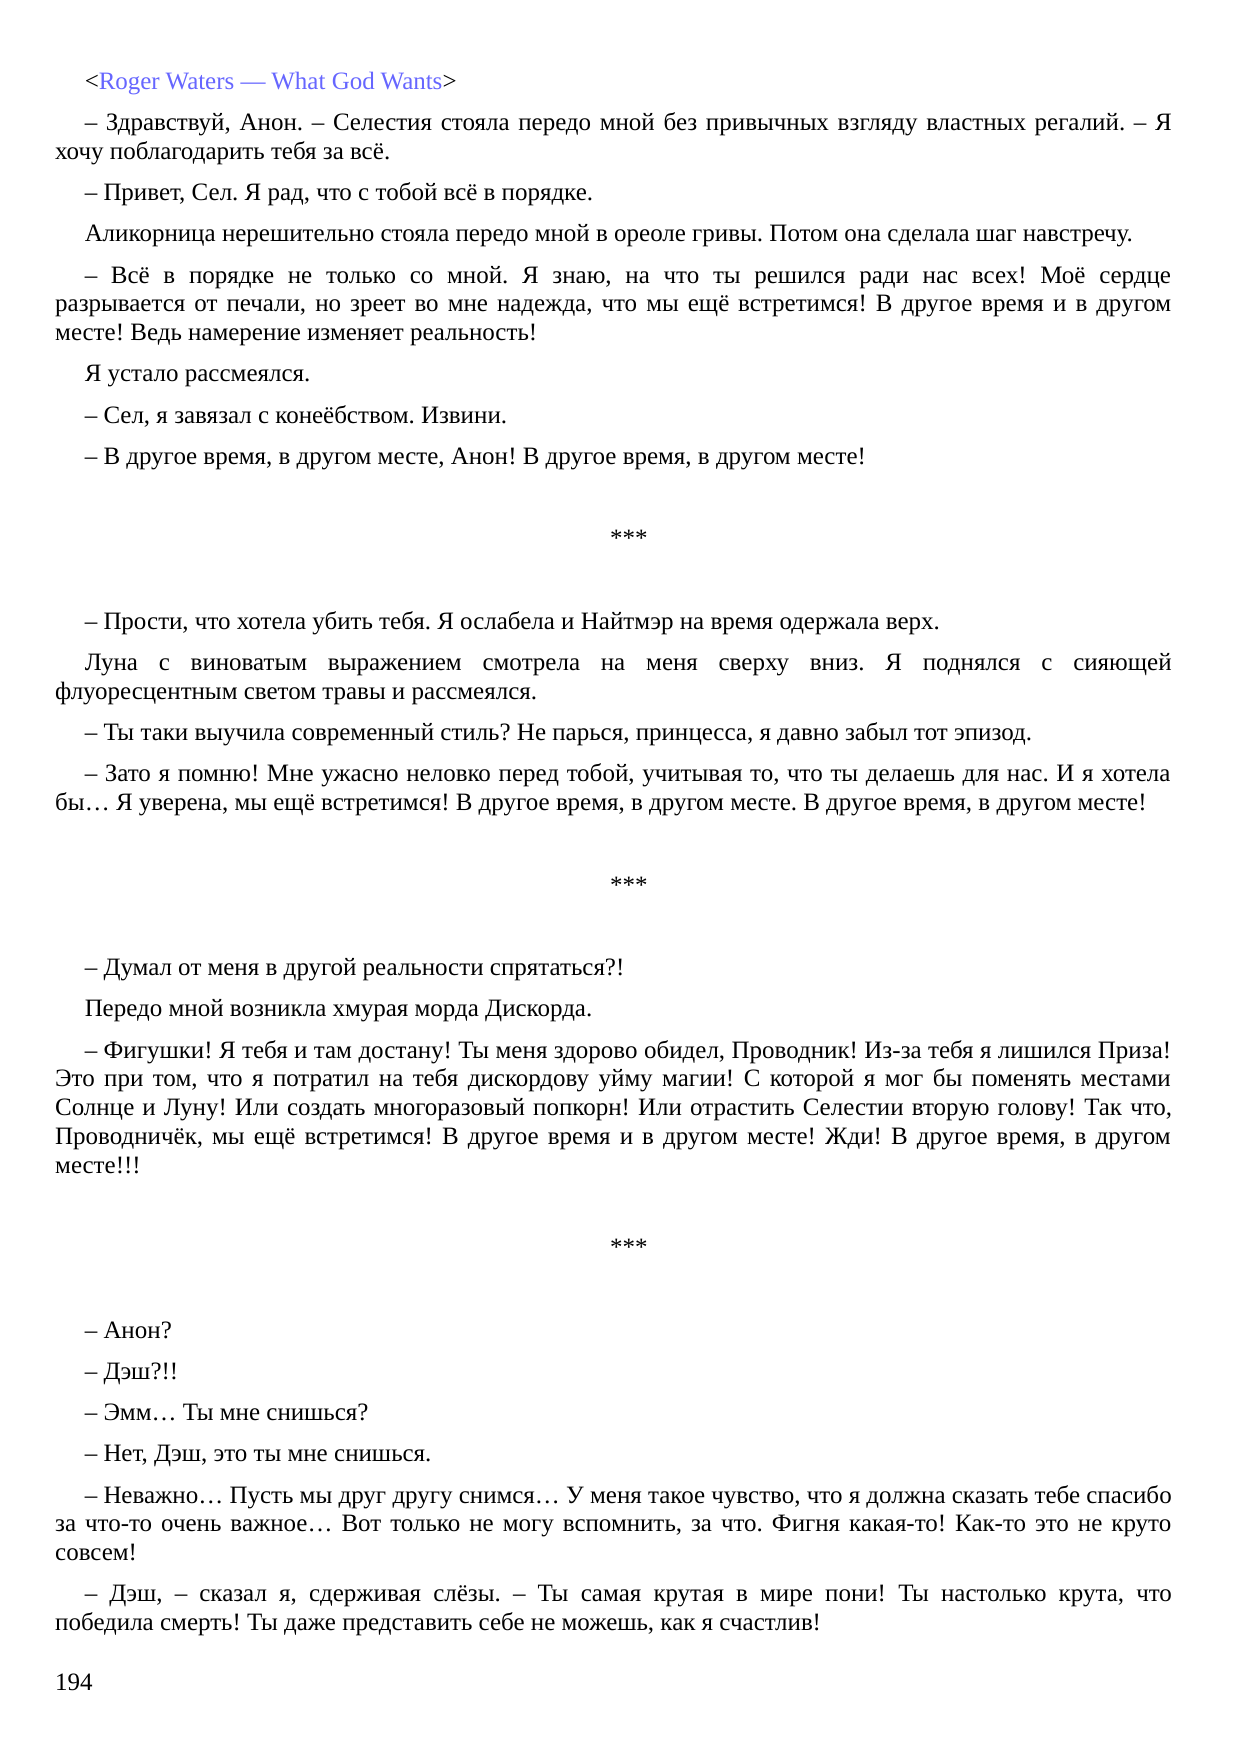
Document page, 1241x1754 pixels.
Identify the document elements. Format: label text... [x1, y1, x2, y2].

text – Думал от меня в другой реальности спрятаться?! [55, 952, 1173, 981]
text *** [55, 1232, 1173, 1261]
text – Фигушки! Я тебя и там достану! Ты меня здорово обидел, Проводник! Из-за тебя я лишился Приза! Это при том, что я потратил на тебя дискордову уйму магии! С которой я мог бы поменять местами Солнце и Луну! Или создать многоразовый попкорн! Или отрастить Селестии вторую голову! Так что, Проводничёк, мы ещё встретимся! В другое время и в другом месте! Жди! В другое время, в другом месте!!! [55, 1035, 1173, 1178]
text – Прости, что хотела убить тебя. Я ослабела и Найтмэр на время одержала верх. [55, 606, 1173, 635]
text – Привет, Сел. Я рад, что с тобой всё в порядке. [55, 177, 1173, 206]
text – Дэш, – сказал я, сдерживая слёзы. – Ты самая крутая в мире пони! Ты настолько крута, что победила смерть! Ты даже представить себе не можешь, как я счастлив! [55, 1578, 1173, 1636]
text – Всё в порядке не только со мной. Я знаю, на что ты решился ради нас всех! Моё сердце разрывается от печали, но зреет во мне надежда, что мы ещё встретимся! В другое время и в другом месте! Ведь намерение изменяет реальность! [55, 260, 1173, 346]
text – В другое время, в другом месте, Анон! В другое время, в другом месте! [55, 441, 1173, 470]
text *** [55, 523, 1173, 552]
text Аликорница нерешительно стояла передо мной в ореоле гривы. Потом она сделала шаг навстречу. [55, 218, 1173, 247]
text Я устало рассмеялся. [55, 358, 1173, 387]
text Передо мной возникла хмурая морда Дискорда. [55, 993, 1173, 1022]
text – Эмм… Ты мне снишься? [55, 1397, 1173, 1426]
text – Зато я помню! Мне ужасно неловко перед тобой, учитывая то, что ты делаешь для нас. И я хотела бы… Я уверена, мы ещё встретимся! В другое время, в другом месте. В другое время, в другом месте! [55, 758, 1173, 816]
text – Неважно… Пусть мы друг другу снимся… У меня такое чувство, что я должна сказать тебе спасибо за что-то очень важное… Вот только не могу вспомнить, за что. Фигня какая-то! Как-то это не круто совсем! [55, 1480, 1173, 1566]
text <Roger Waters — What God Wants> [55, 66, 1173, 95]
text – Здравствуй, Анон. – Селестия стояла передо мной без привычных взгляду властных регалий. – Я хочу поблагодарить тебя за всё. [55, 107, 1173, 165]
text – Нет, Дэш, это ты мне снишься. [55, 1438, 1173, 1467]
text *** [55, 870, 1173, 898]
text – Сел, я завязал с конеёбством. Извини. [55, 400, 1173, 428]
text – Анон? [55, 1315, 1173, 1343]
text – Ты таки выучила современный стиль? Не парься, принцесса, я давно забыл тот эпизод. [55, 717, 1173, 746]
text – Дэш?!! [55, 1356, 1173, 1385]
text Луна с виноватым выражением смотрела на меня сверху вниз. Я поднялся с сияющей флуоресцентным светом травы и рассмеялся. [55, 647, 1173, 705]
